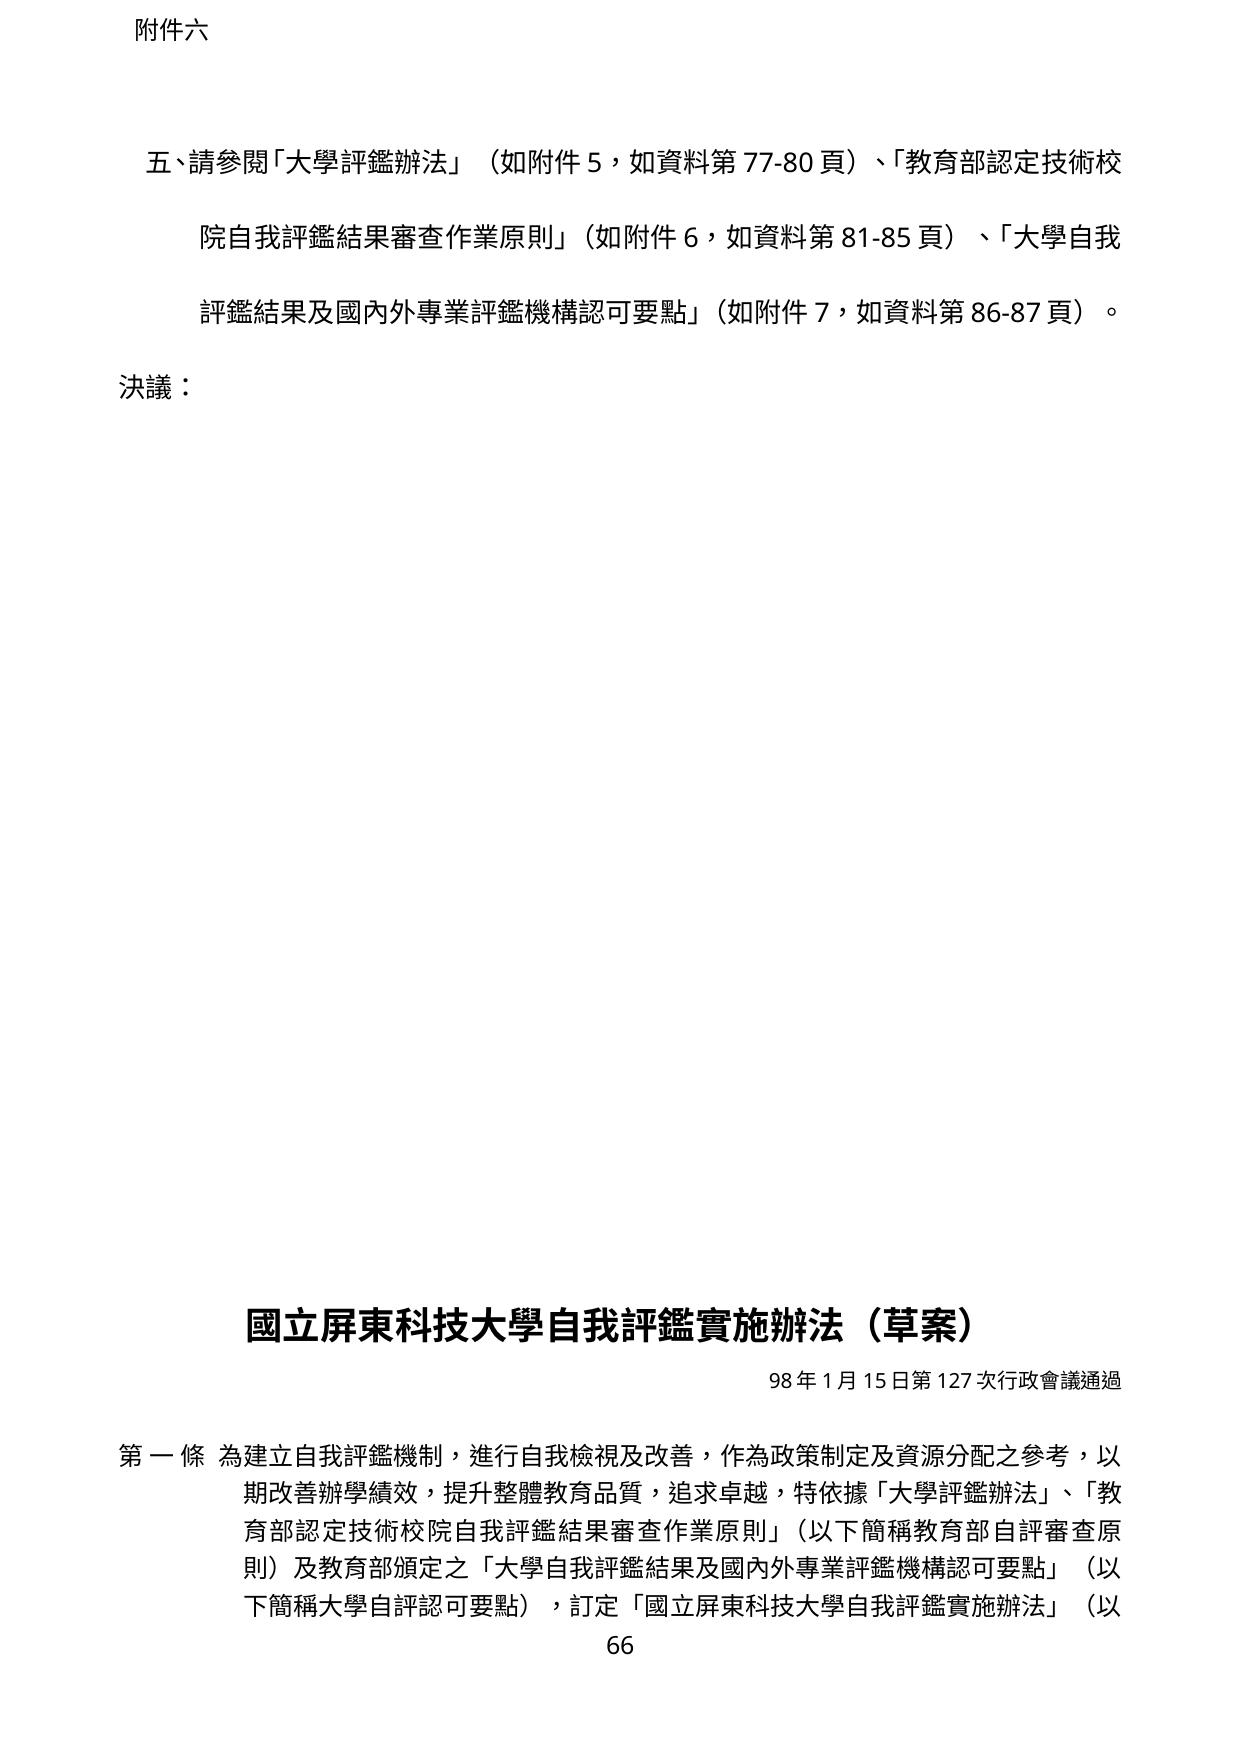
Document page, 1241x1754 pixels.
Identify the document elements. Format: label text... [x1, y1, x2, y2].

text 國立屏東科技大學自我評鑑實施辦法（草案） [118, 1285, 1122, 1360]
text 附件六 [134, 9, 212, 43]
text 決議： [118, 348, 1122, 423]
text 98年1月15日第127次行政會議通過 [118, 1360, 1122, 1398]
text 五、請參閱「大學評鑑辦法」（如附件5，如資料第77-80頁）、「教育部認定技術校院自我評鑑結果審查作業原則」（如附件6，如資料第81-85頁）、「大學自我評鑑結果及國內外專業評鑑機構認可要點」（如附件7，如資料第86-87頁）。 [145, 123, 1122, 348]
text 第 一 條 為建立自我評鑑機制，進行自我檢視及改善，作為政策制定及資源分配之參考，以期改善辦學績效，提升整體教育品質，追求卓越，特依據「大學評鑑辦法」、「教育部認定技術校院自我評鑑結果審查作業原則」（以下簡稱教育部自評審查原則）及教育部頒定之「大學自我評鑑結果及國內外專業評鑑機構認可要點」（以下簡稱大學自評認可要點），訂定「國立屏東科技大學自我評鑑實施辦法」（以 [118, 1435, 1122, 1623]
